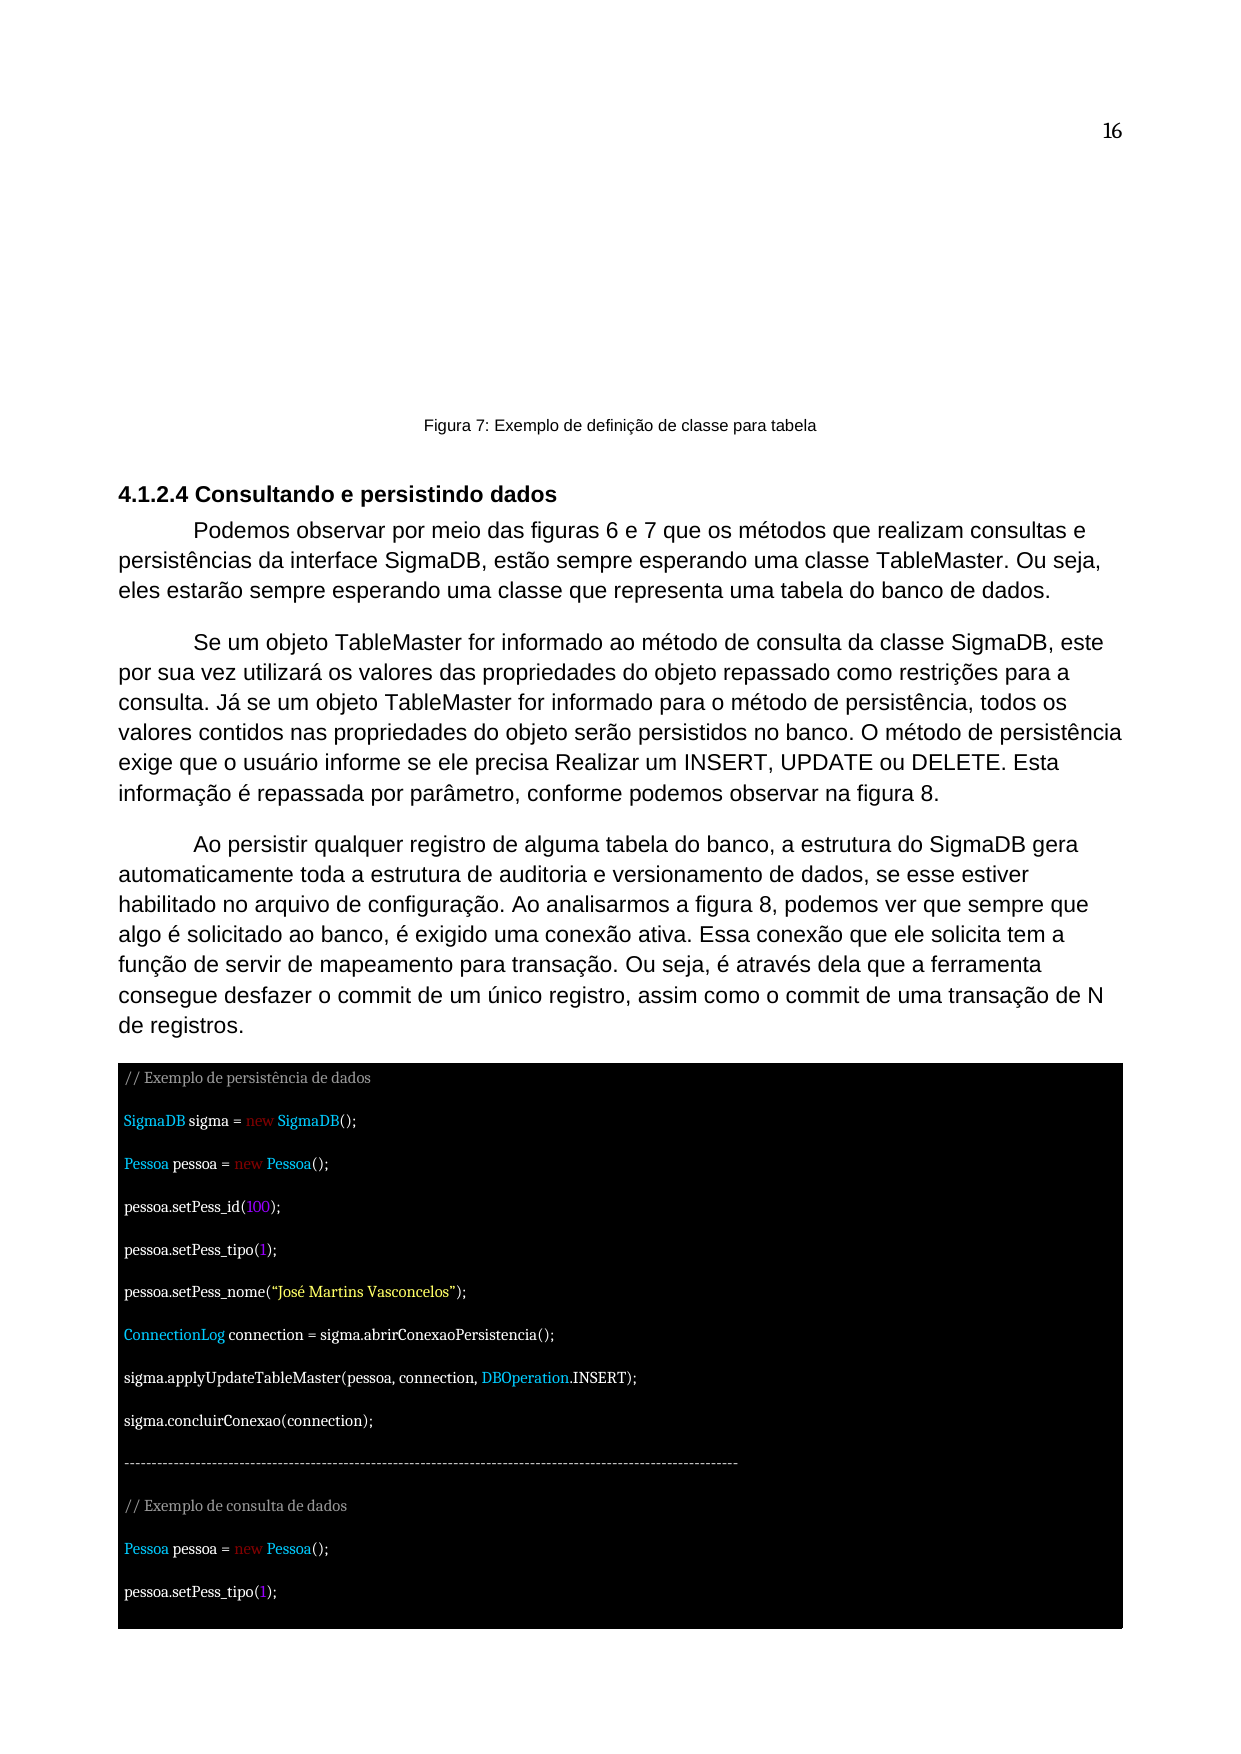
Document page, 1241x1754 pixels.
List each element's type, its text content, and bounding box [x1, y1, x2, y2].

text Ao persistir qualquer registro de alguma tabela do banco, a estrutura do SigmaDB gera automaticamente toda a estrutura de auditoria e versionamento de dados, se esse estiver habilitado no arquivo de configuração. Ao analisarmos a figura 8, podemos ver que sempre que algo é solicitado ao banco, é exigido uma conexão ativa. Essa conexão que ele solicita tem a função de servir de mapeamento para transação. Ou seja, é através dela que a ferramenta consegue desfazer o commit de um único registro, assim como o commit de uma transação de N de registros. [118, 831, 1122, 1038]
list Figura 7: Exemplo de definição de classe para tabela [118, 416, 1122, 435]
text Se um objeto TableMaster for informado ao método de consulta da classe SigmaDB, este por sua vez utilizará os valores das propriedades do objeto repassado como restrições para a consulta. Já se um objeto TableMaster for informado para o método de persistência, todos os valores contidos nas propriedades do objeto serão persistidos no banco. O método de persistência exige que o usuário informe se ele precisa Realizar um INSERT, UPDATE ou DELETE. Esta informação é repassada por parâmetro, conforme podemos observar na figura 8. [118, 628, 1122, 806]
text Podemos observar por meio das figuras 6 e 7 que os métodos que realizam consultas e persistências da interface SigmaDB, estão sempre esperando uma classe TableMaster. Ou seja, eles estarão sempre esperando uma classe que representa uma tabela do banco de dados. [118, 517, 1122, 604]
table_header // Exemplo de persistência de dados SigmaDB sigma = new SigmaDB(); Pessoa pessoa = new Pessoa(); pessoa.setPess_id(100); pessoa.setPess_tipo(1); pessoa.setPess_nome(“José Martins Vasconcelos”); ConnectionLog connection = sigma.abrirConexaoPersistencia(); sigma.applyUpdateTableMaster(pessoa, connection, DBOperation.INSERT); sigma.concluirConexao(connection); ---------------------------------------------------------------------------------------------------------------- // Exemplo de consulta de dados Pessoa pessoa = new Pessoa(); pessoa.setPess_tipo(1); [119, 1064, 1122, 1628]
subtitle 4.1.2.4 Consultando e persistindo dados [118, 481, 1122, 507]
